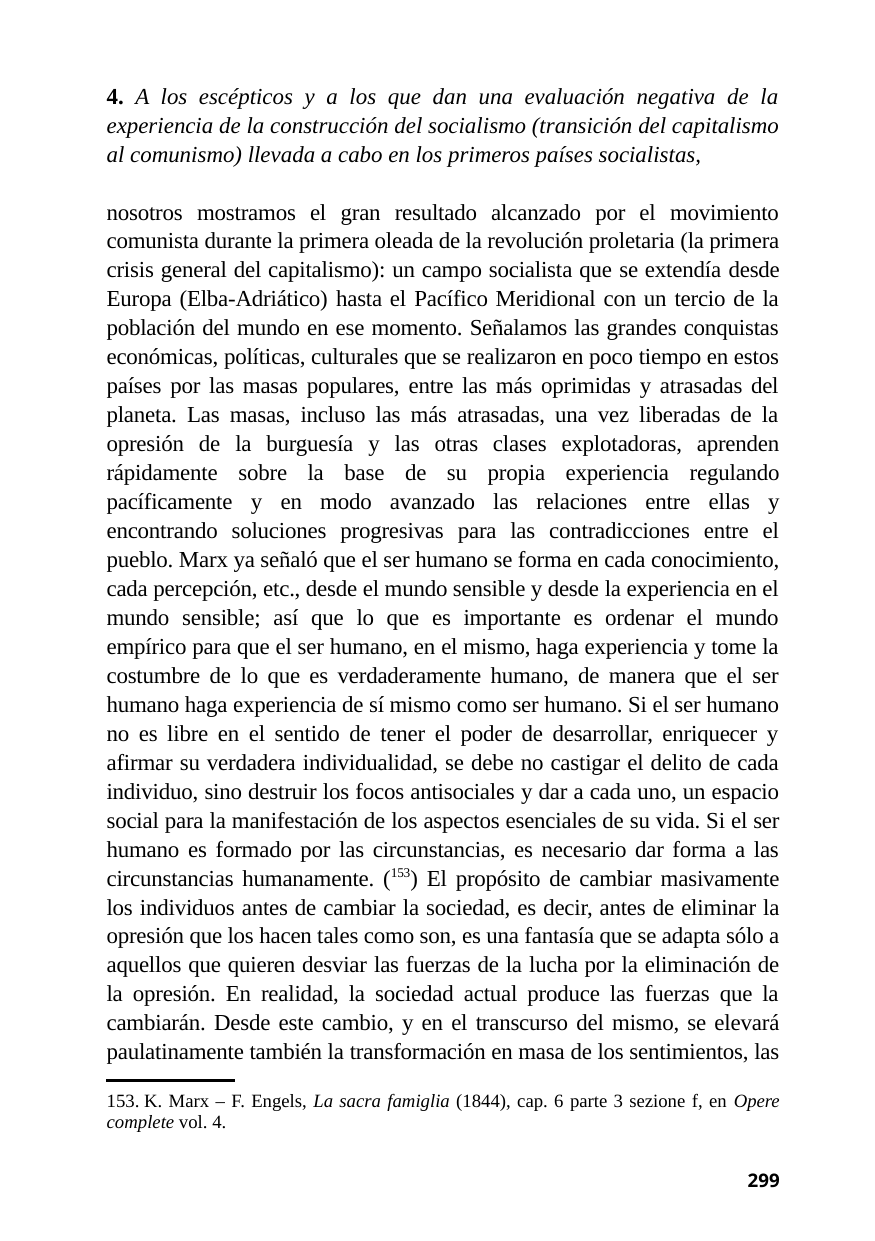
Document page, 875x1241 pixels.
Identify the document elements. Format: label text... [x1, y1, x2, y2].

text 4. A los escépticos y a los que dan una evaluación negativa de la experiencia de la construcción del socialismo (transición del capitalismo al comunismo) llevada a cabo en los primeros países socialistas, [106, 83, 779, 167]
text nosotros mostramos el gran resultado alcanzado por el movimiento comunista durante la primera oleada de la revolución proletaria (la primera crisis general del capitalismo): un campo socialista que se extendía desde Europa (Elba-Adriático) hasta el Pacífico Meridional con un tercio de la población del mundo en ese momento. Señalamos las grandes conquistas económicas, políticas, culturales que se realizaron en poco tiempo en estos países por las masas populares, entre las más oprimidas y atrasadas del planeta. Las masas, incluso las más atrasadas, una vez liberadas de la opresión de la burguesía y las otras clases explotadoras, aprenden rápidamente sobre la base de su propia experiencia regulando pacíficamente y en modo avanzado las relaciones entre ellas y encontrando soluciones progresivas para las contradicciones entre el pueblo. Marx ya señaló que el ser humano se forma en cada conocimiento, cada percepción, etc., desde el mundo sensible y desde la experiencia en el mundo sensible; así que lo que es importante es ordenar el mundo empírico para que el ser humano, en el mismo, haga experiencia y tome la costumbre de lo que es verdaderamente humano, de manera que el ser humano haga experiencia de sí mismo como ser humano. Si el ser humano no es libre en el sentido de tener el poder de desarrollar, enriquecer y afirmar su verdadera individualidad, se debe no castigar el delito de cada individuo, sino destruir los focos antisociales y dar a cada uno, un espacio social para la manifestación de los aspectos esenciales de su vida. Si el ser humano es formado por las circunstancias, es necesario dar forma a las circunstancias humanamente. () El propósito de cambiar masivamente los individuos antes de cambiar la sociedad, es decir, antes de eliminar la opresión que los hacen tales como son, es una fantasía que se adapta sólo a aquellos que quieren desviar las fuerzas de la lucha por la eliminación de la opresión. En realidad, la sociedad actual produce las fuerzas que la cambiarán. Desde este cambio, y en el transcurso del mismo, se elevará paulatinamente también la transformación en masa de los sentimientos, las [106, 198, 779, 1065]
text K. Marx – F. Engels, La sacra famiglia (1844), cap. 6 parte 3 sezione f, en Opere complete vol. 4. [103, 1087, 782, 1133]
